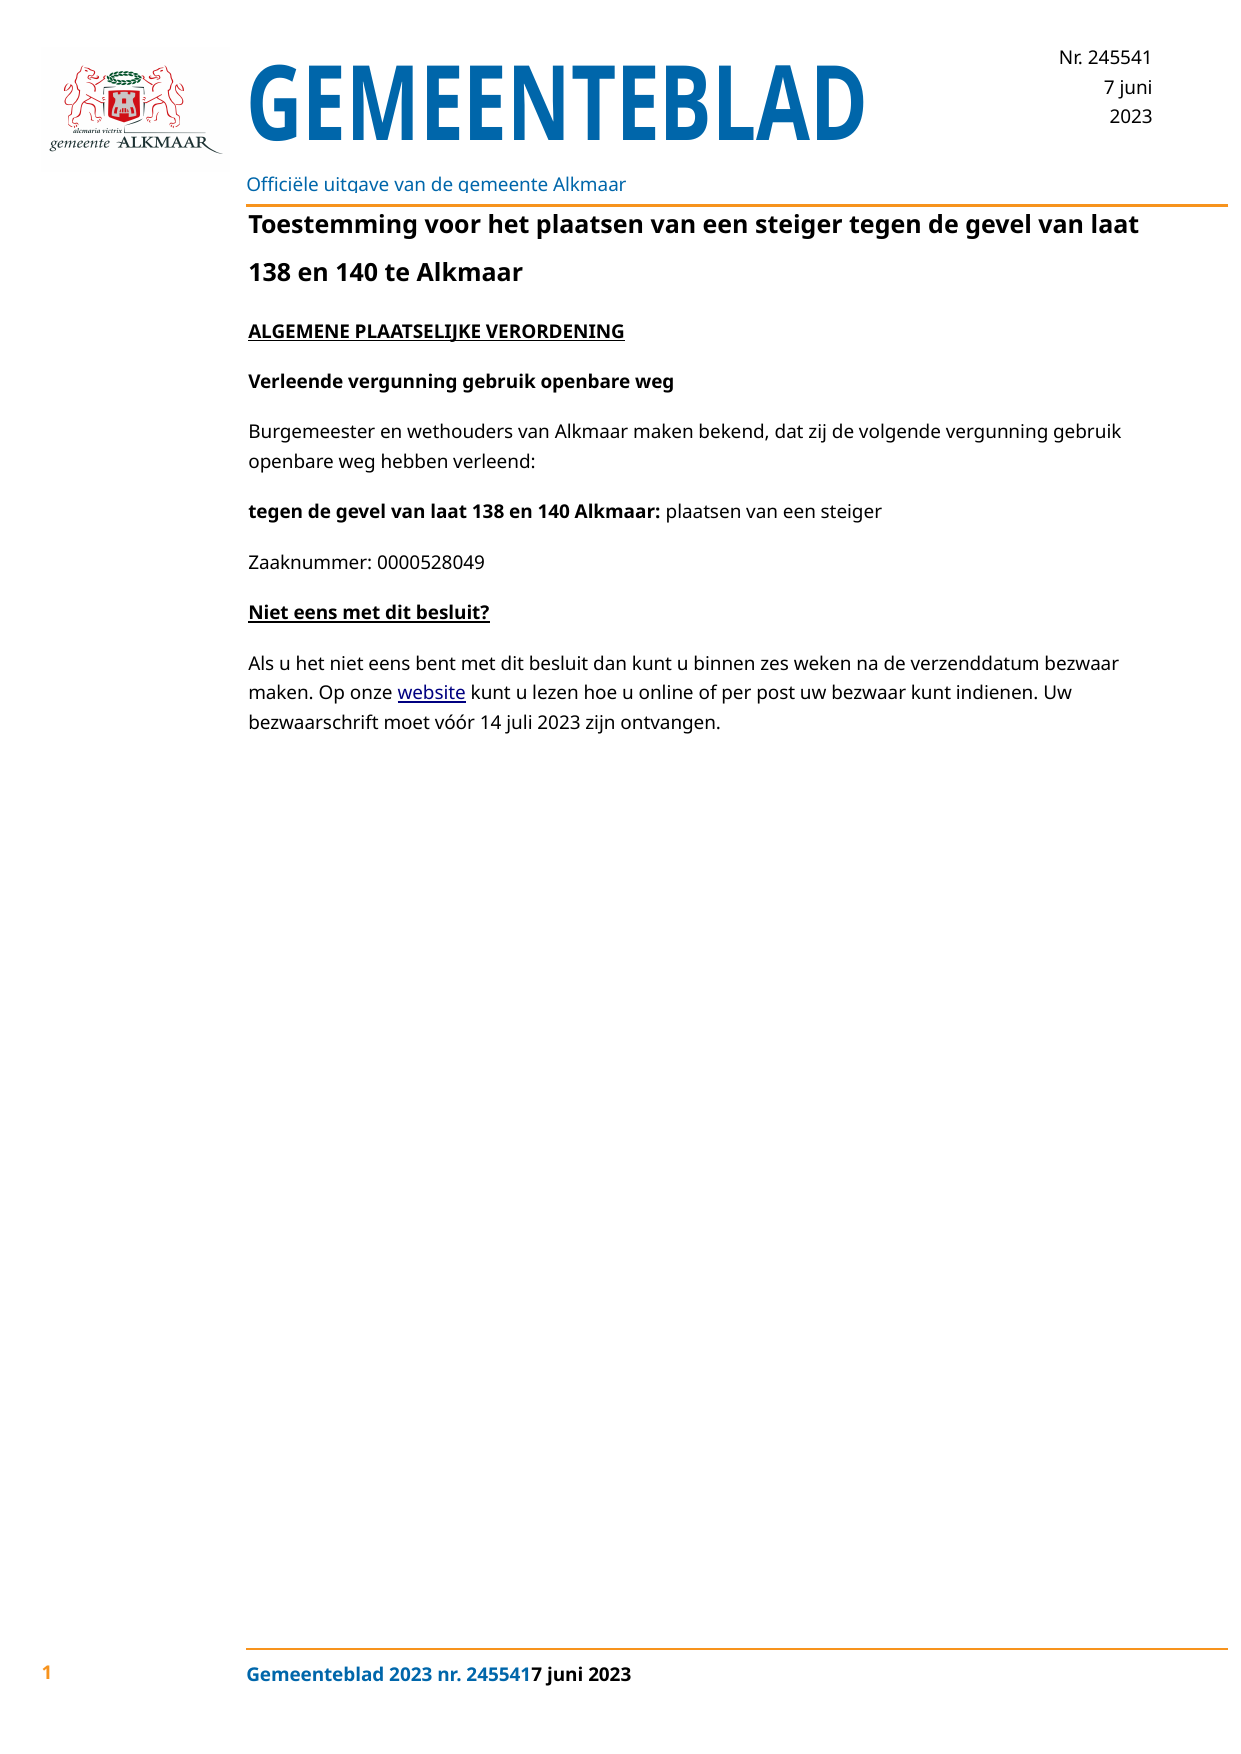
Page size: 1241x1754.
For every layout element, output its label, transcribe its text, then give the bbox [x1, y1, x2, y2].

text ALGEMENE PLAATSELIJKE VERORDENING [248, 318, 1152, 344]
text Burgemeester en wethouders van Alkmaar maken bekend, dat zij de volgende vergunning gebruik openbare weg hebben verleend: [248, 419, 1152, 474]
picture [41, 47, 231, 172]
text Als u het niet eens bent met dit besluit dan kunt u binnen zes weken na de verzenddatum bezwaar maken. Op onze website kunt u lezen hoe u online of per post uw bezwaar kunt indienen. Uw bezwaarschrift moet vóór 14 juli 2023 zijn ontvangen. [248, 650, 1152, 735]
text Toestemming voor het plaatsen van een steiger tegen de gevel van laat 138 en 140 te Alkmaar [248, 207, 1152, 288]
text Niet eens met dit besluit? [248, 599, 1152, 625]
text tegen de gevel van laat 138 en 140 Alkmaar: plaatsen van een steiger [248, 499, 1152, 524]
text Verleende vergunning gebruik openbare weg [248, 368, 1152, 394]
text Zaaknummer: 0000528049 [248, 549, 1152, 575]
